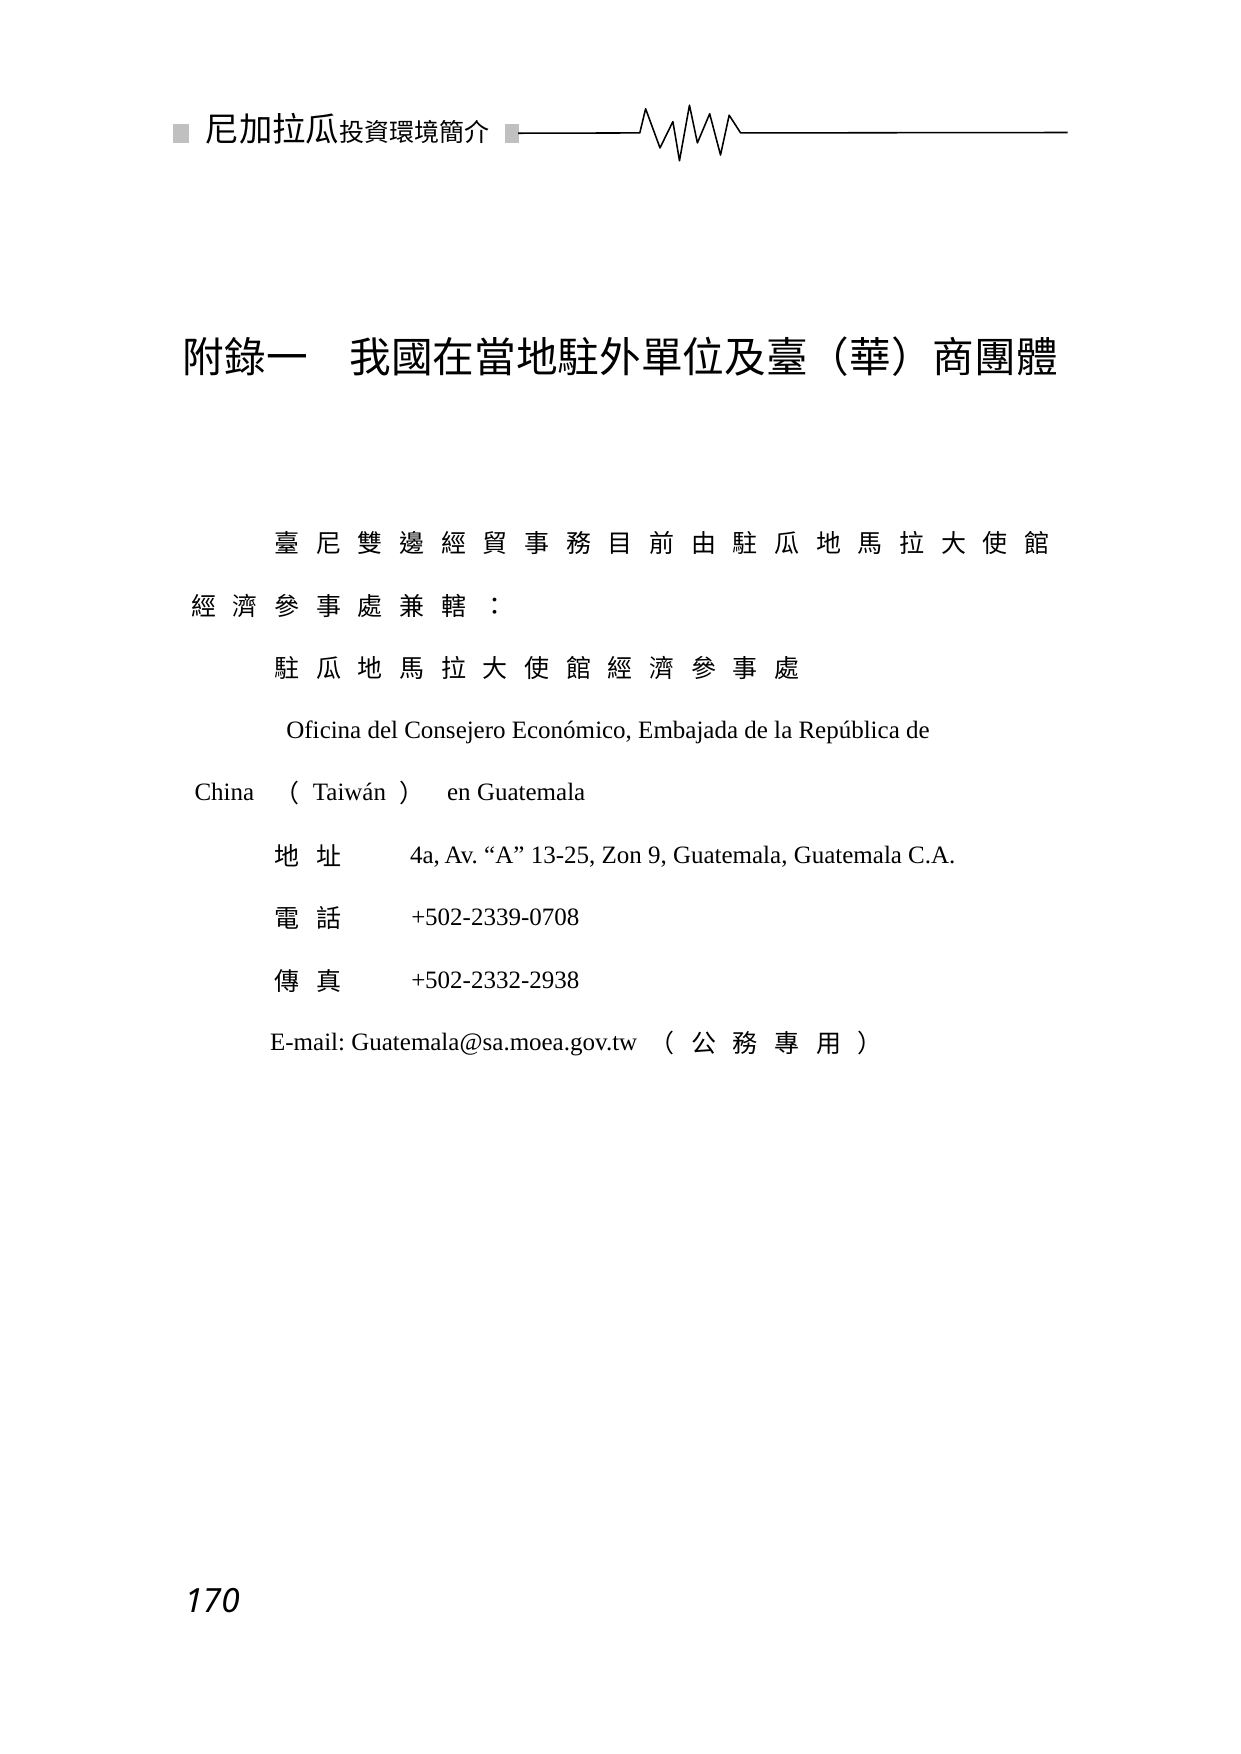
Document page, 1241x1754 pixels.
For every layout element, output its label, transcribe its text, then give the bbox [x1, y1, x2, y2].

text 附錄一 我國在當地駐外單位及臺（華）商團體 [183, 313, 1058, 375]
text 電話 +502-2339-0708 [183, 875, 1058, 938]
text 臺尼雙邊經貿事務目前由駐瓜地馬拉大使館經濟參事處兼轄： [183, 500, 1058, 625]
text 駐瓜地馬拉大使館經濟參事處 [183, 625, 1058, 688]
text 地址 4a, Av. “A” 13-25, Zon 9, Guatemala, Guatemala C.A. [183, 813, 1058, 875]
text Oficina del Consejero Económico, Embajada de la República de China（Taiwán）en Guatemala [183, 688, 1058, 813]
text 傳真 +502-2332-2938 [183, 938, 1058, 1000]
text E-mail: Guatemala@sa.moea.gov.tw（公務專用） [183, 1000, 1058, 1063]
